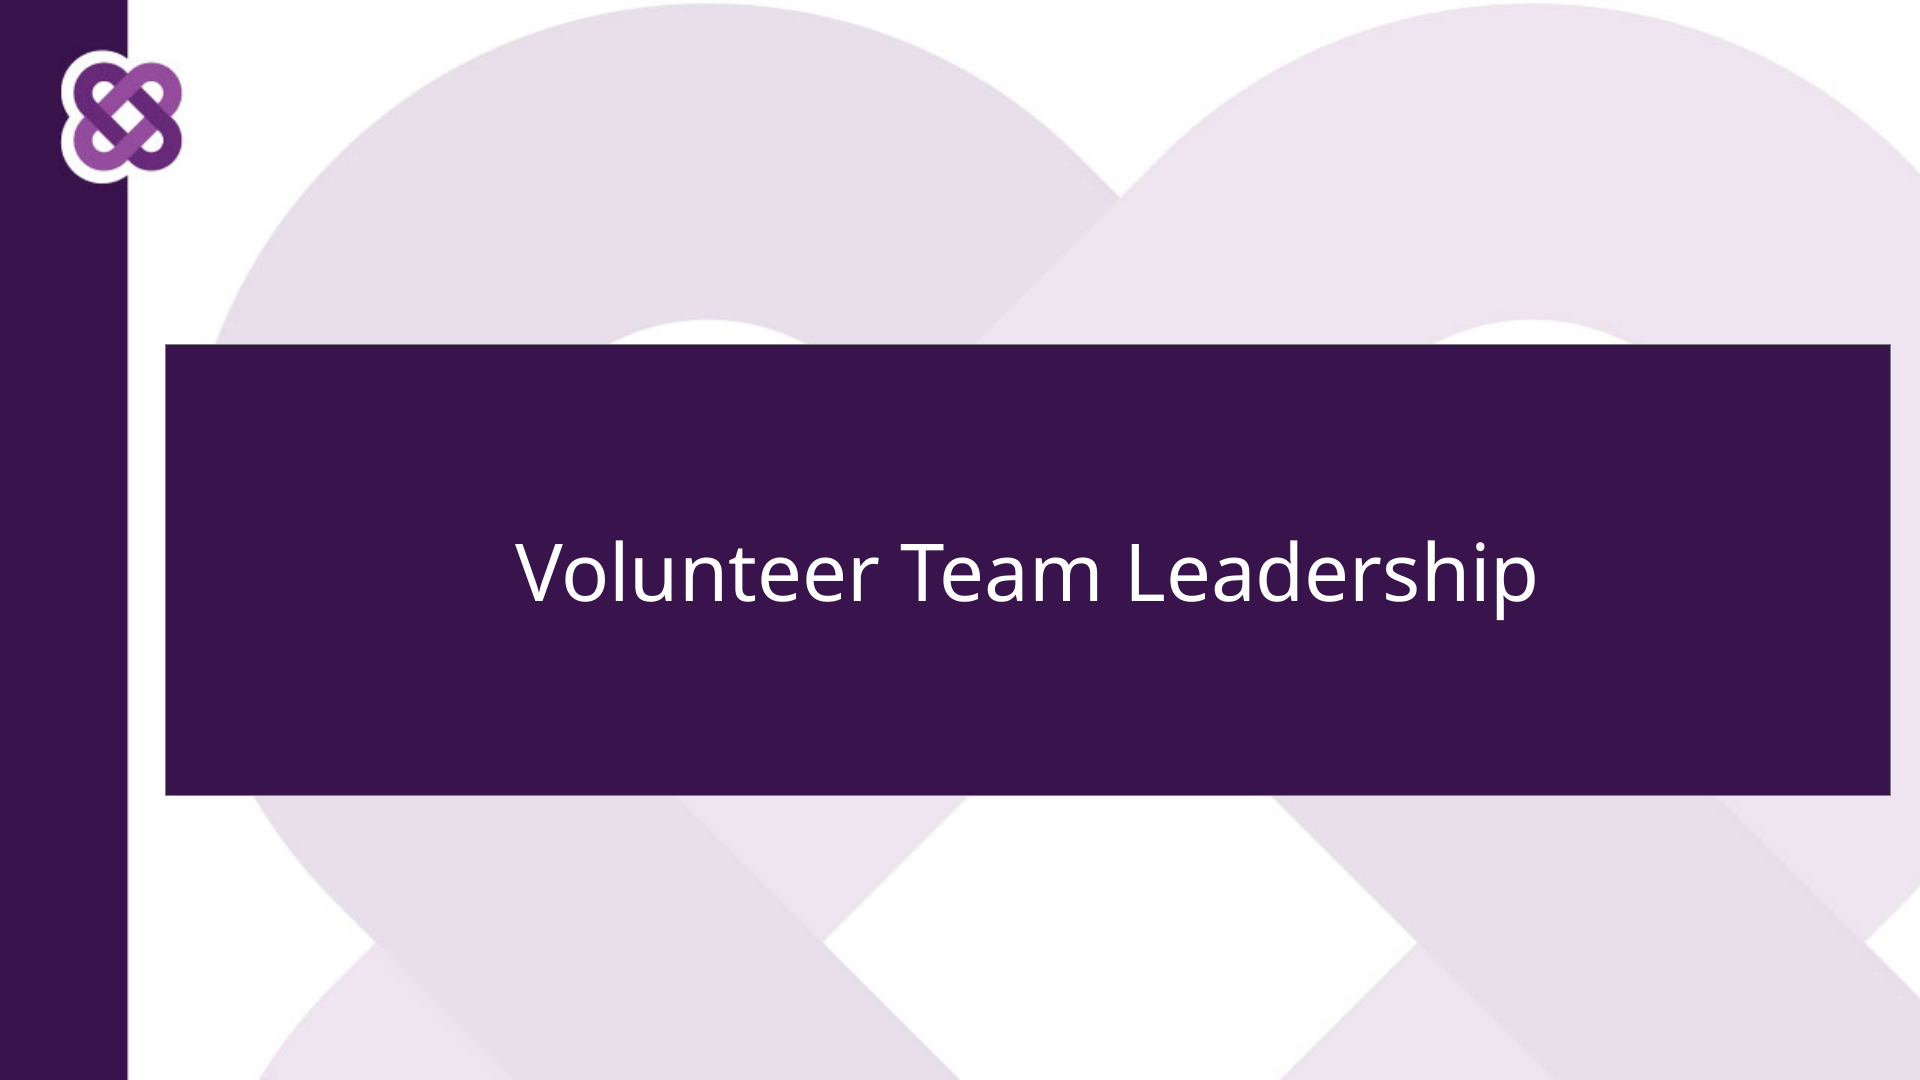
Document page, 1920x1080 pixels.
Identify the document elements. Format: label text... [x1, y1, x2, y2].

text_box [165, 344, 1891, 796]
title Volunteer Team Leadership [210, 405, 1846, 736]
picture [0, 0, 1920, 1080]
